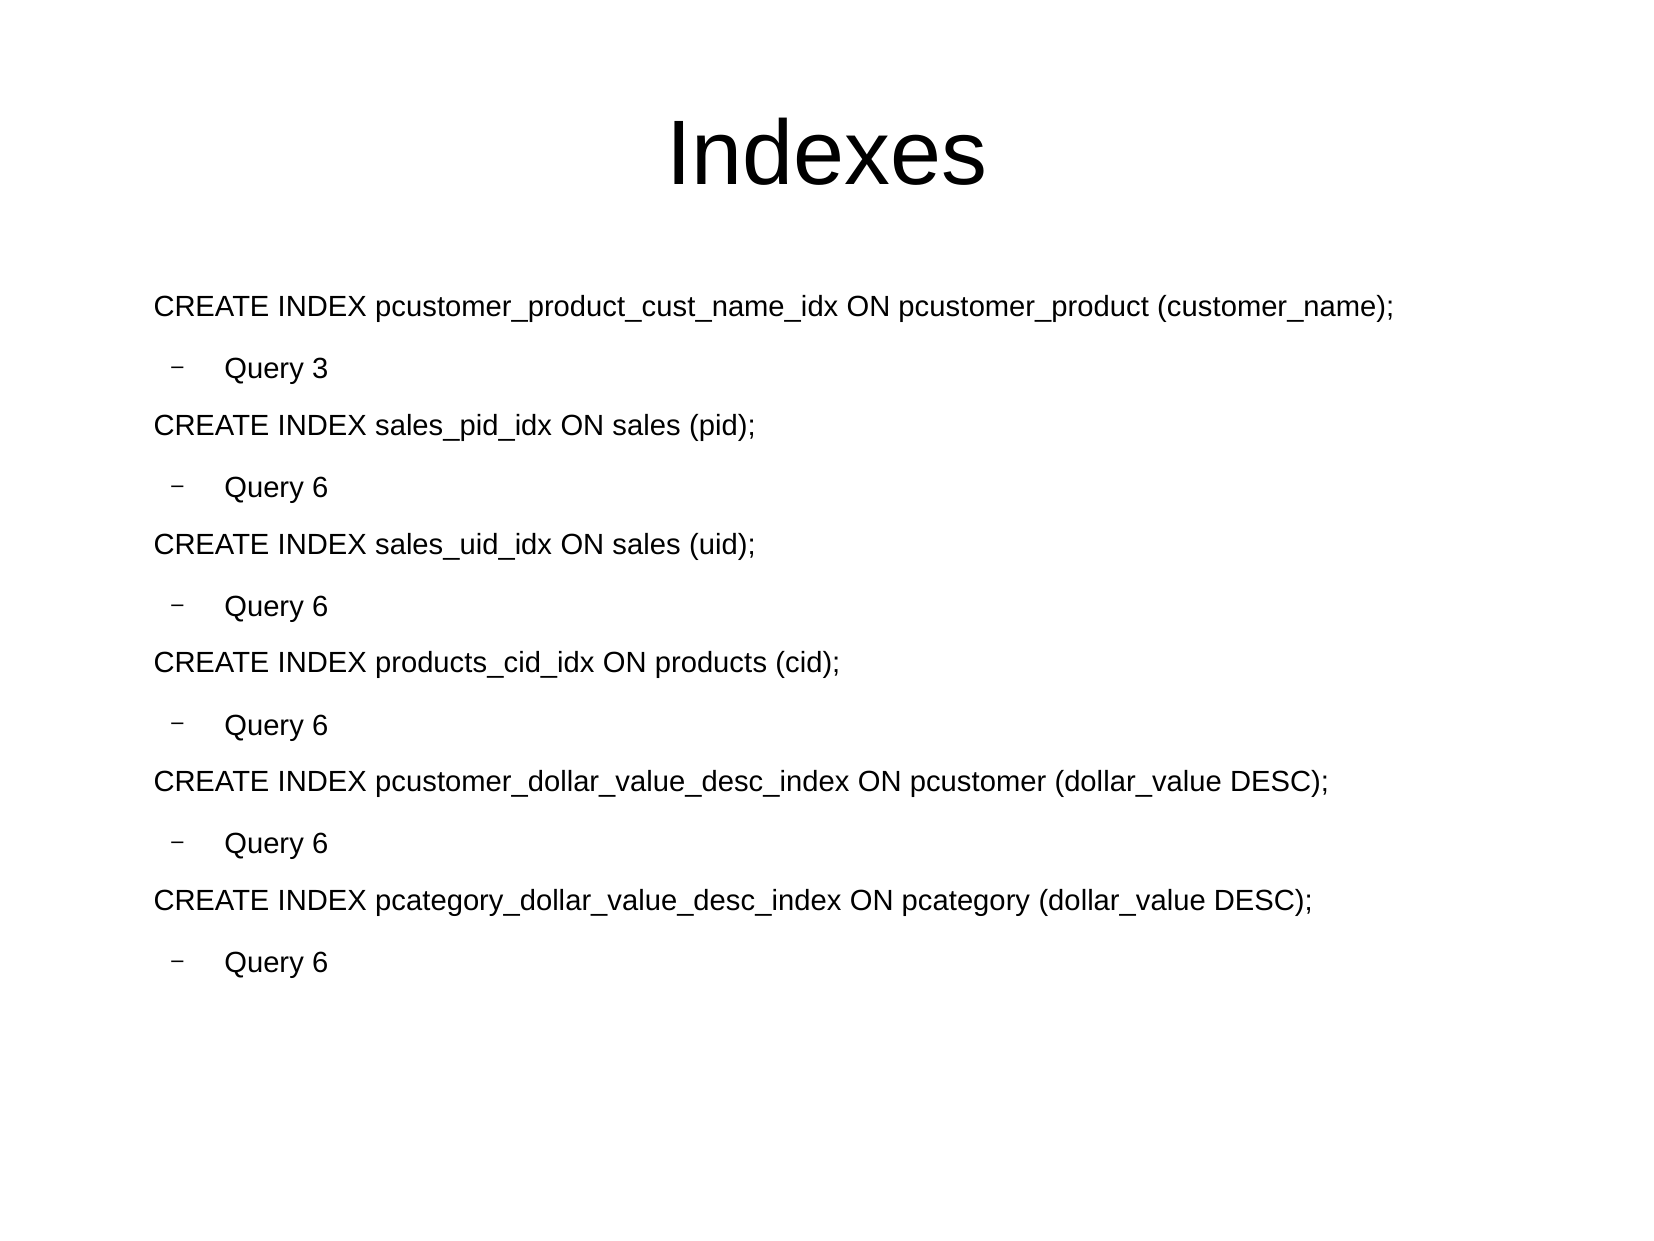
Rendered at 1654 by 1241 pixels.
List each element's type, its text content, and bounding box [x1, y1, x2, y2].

list CREATE INDEX pcustomer_product_cust_name_idx ON pcustomer_product (customer_name); Query 3 CREATE INDEX sales_pid_idx ON sales (pid); Query 6 CREATE INDEX sales_uid_idx ON sales (uid); Query 6 CREATE INDEX products_cid_idx ON products (cid); Query 6 CREATE INDEX pcustomer_dollar_value_desc_index ON pcustomer (dollar_value DESC); Query 6 CREATE INDEX pcategory_dollar_value_desc_index ON pcategory (dollar_value DESC); Query 6 [82, 290, 1571, 1010]
title Indexes [82, 49, 1571, 257]
